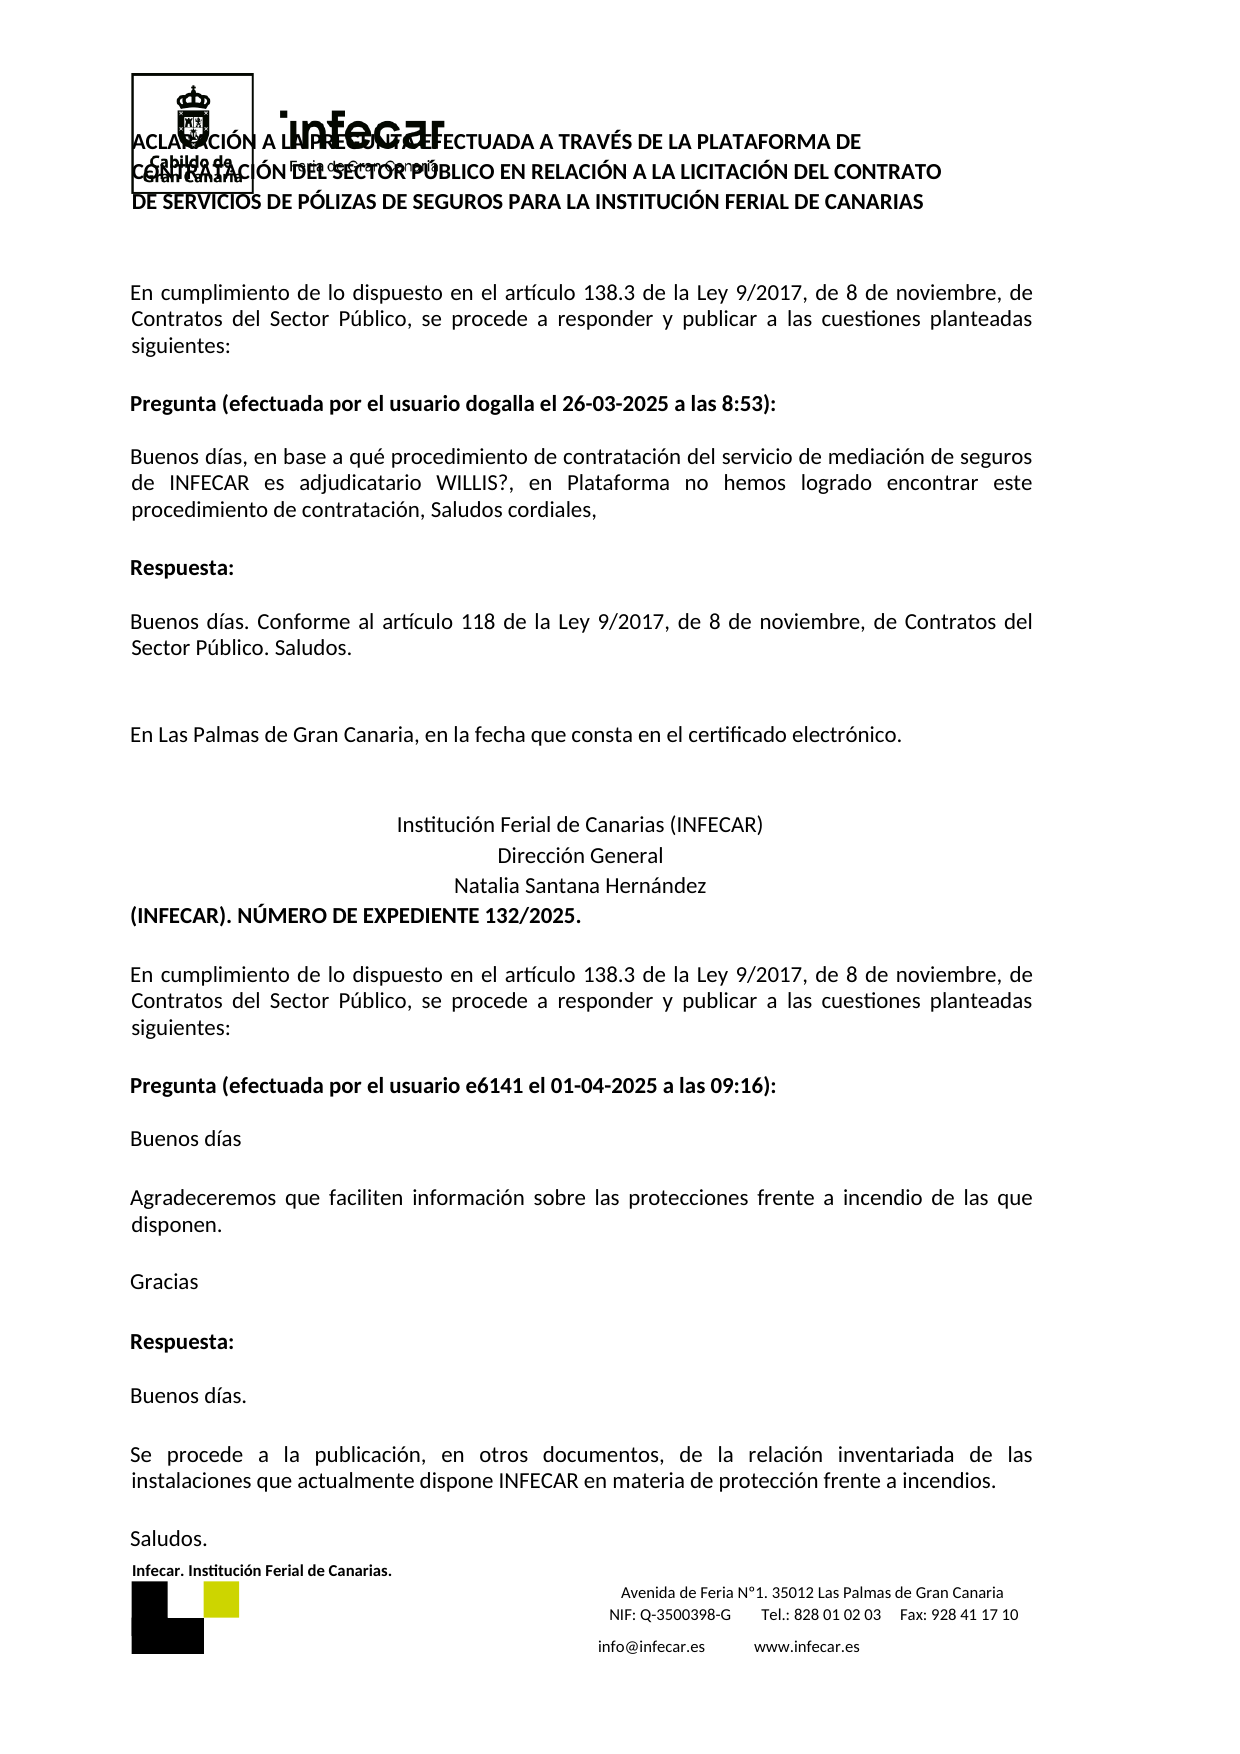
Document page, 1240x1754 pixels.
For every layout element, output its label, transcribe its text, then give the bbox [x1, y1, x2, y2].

text Agradeceremos que faciliten información sobre las protecciones frente a incendio de las que disponen. [130, 1184, 1034, 1238]
text Respuesta: [130, 553, 1034, 581]
text Buenos días, en base a qué procedimiento de contratación del servicio de mediación de seguros de INFECAR es adjudicatario WILLIS?, en Plataforma no hemos logrado encontrar este procedimiento de contratación, Saludos cordiales, [130, 443, 1034, 523]
text Respuesta: [130, 1327, 1034, 1355]
text Buenos días. Conforme al artículo 118 de la Ley 9/2017, de 8 de noviembre, de Contratos del Sector Público. Saludos. [130, 608, 1034, 661]
text En cumplimiento de lo dispuesto en el artículo 138.3 de la Ley 9/2017, de 8 de noviembre, de Contratos del Sector Público, se procede a responder y publicar a las cuestiones planteadas siguientes: [130, 961, 1034, 1041]
text Buenos días [130, 1125, 1034, 1152]
text En Las Palmas de Gran Canaria, en la fecha que consta en el certificado electrónico. [130, 721, 1034, 748]
text En cumplimiento de lo dispuesto en el artículo 138.3 de la Ley 9/2017, de 8 de noviembre, de Contratos del Sector Público, se procede a responder y publicar a las cuestiones planteadas siguientes: [130, 279, 1034, 359]
text Pregunta (efectuada por el usuario e6141 el 01-04-2025 a las 09:16): [130, 1071, 1034, 1099]
text Natalia Santana Hernández [132, 871, 1034, 899]
text Saludos. [130, 1525, 1034, 1551]
text Buenos días. [130, 1382, 1034, 1409]
text Gracias [130, 1268, 1034, 1294]
text Pregunta (efectuada por el usuario dogalla el 26-03-2025 a las 8:53): [130, 389, 1034, 417]
text Institución Ferial de Canarias (INFECAR) [132, 811, 1034, 838]
text Dirección General [132, 841, 1034, 869]
text (INFECAR). NÚMERO DE EXPEDIENTE 132/2025. [130, 901, 1034, 929]
text Se procede a la publicación, en otros documentos, de la relación inventariada de las instalaciones que actualmente dispone INFECAR en materia de protección frente a incendios. [130, 1441, 1034, 1495]
